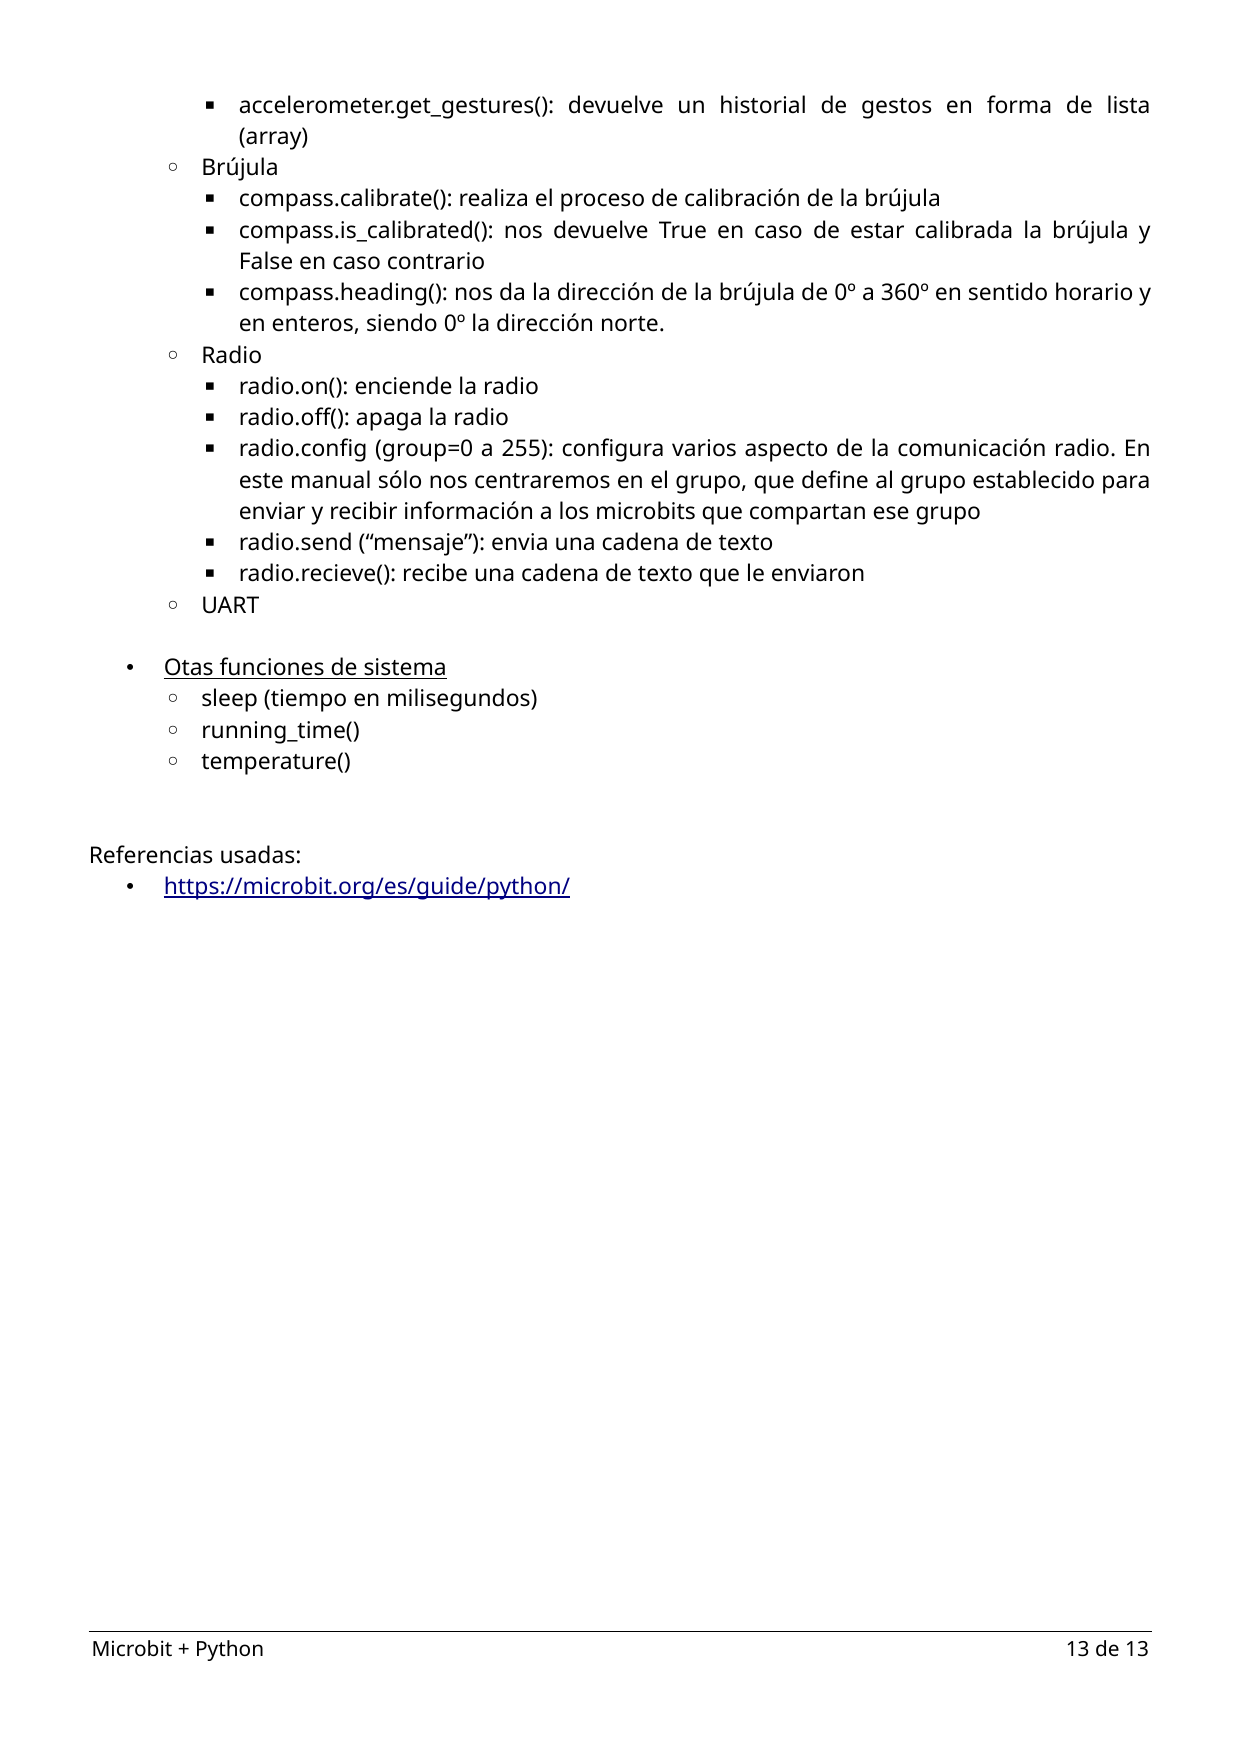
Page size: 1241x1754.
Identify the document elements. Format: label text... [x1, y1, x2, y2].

list Otas funciones de sistema [126, 651, 1152, 682]
list temperature() [163, 745, 1152, 776]
list compass.is_calibrated(): nos devuelve True en caso de estar calibrada la brújula y False en caso contrario [201, 213, 1152, 276]
list UART [163, 588, 1152, 620]
list Radio [163, 338, 1152, 370]
list accelerometer.get_gestures(): devuelve un historial de gestos en forma de lista (array) [201, 88, 1152, 151]
list radio.config (group=0 a 255): configura varios aspecto de la comunicación radio. En este manual sólo nos centraremos en el grupo, que define al grupo establecido para enviar y recibir información a los microbits que compartan ese grupo [201, 432, 1152, 526]
list https://microbit.org/es/guide/python/ [126, 870, 1152, 901]
list compass.calibrate(): realiza el proceso de calibración de la brújula [201, 182, 1152, 213]
list radio.recieve(): recibe una cadena de texto que le enviaron [201, 557, 1152, 588]
list Brújula [163, 151, 1152, 182]
list radio.send (“mensaje”): envia una cadena de texto [201, 526, 1152, 557]
list radio.on(): enciende la radio [201, 370, 1152, 401]
list sleep (tiempo en milisegundos) [163, 682, 1152, 713]
text Referencias usadas: [88, 838, 1152, 870]
list running_time() [163, 713, 1152, 745]
list radio.off(): apaga la radio [201, 401, 1152, 432]
list compass.heading(): nos da la dirección de la brújula de 0º a 360º en sentido horario y en enteros, siendo 0º la dirección norte. [201, 276, 1152, 338]
